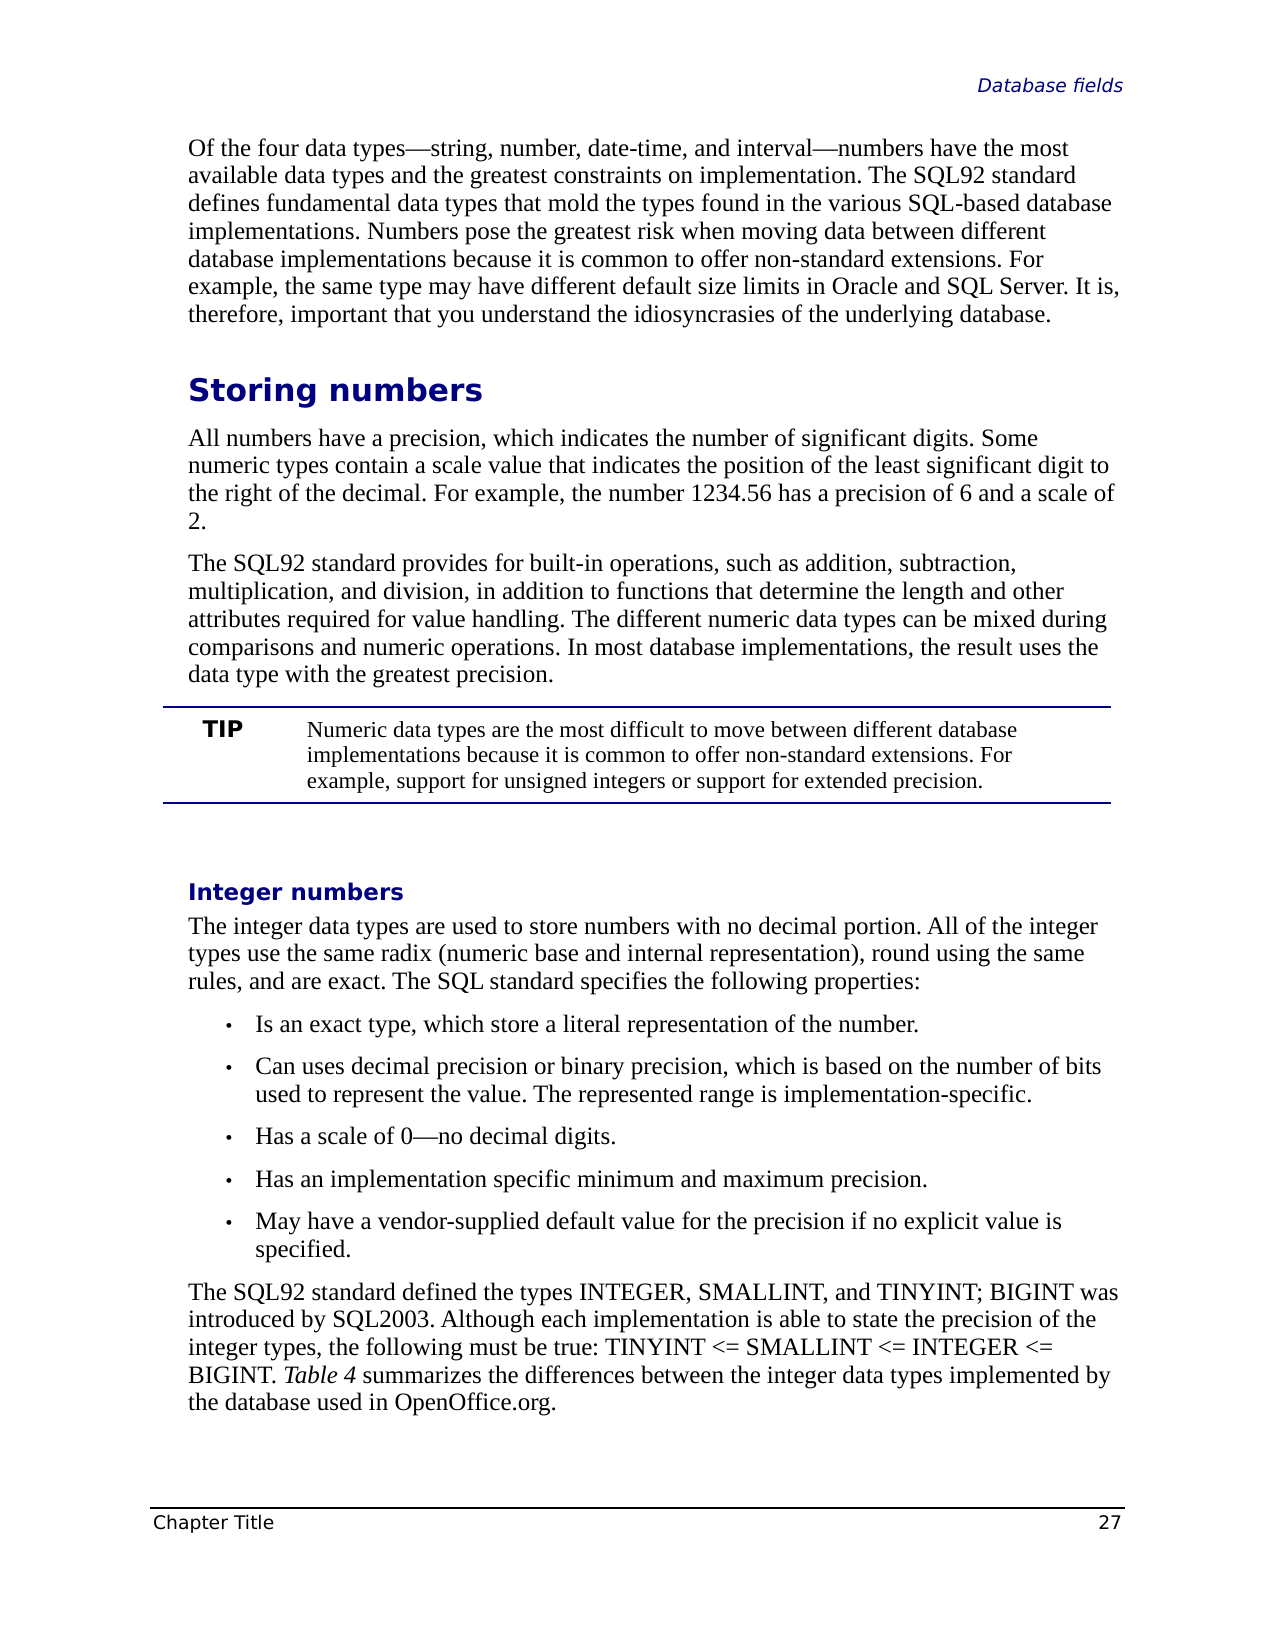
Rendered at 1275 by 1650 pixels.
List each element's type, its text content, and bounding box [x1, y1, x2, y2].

subtitle Integer numbers [188, 879, 1125, 906]
text The integer data types are used to store numbers with no decimal portion. All of the integer types use the same radix (numeric base and internal representation), round using the same rules, and are exact. The SQL standard specifies the following properties: [188, 912, 1125, 995]
list Has an implementation specific minimum and maximum precision. [226, 1165, 1125, 1193]
text The SQL92 standard provides for built-in operations, such as addition, subtraction, multiplication, and division, in addition to functions that determine the length and other attributes required for value handling. The different numeric data types can be mixed during comparisons and numeric operations. In most database implementations, the result uses the data type with the greatest precision. [188, 549, 1125, 688]
subtitle Storing numbers [188, 373, 1125, 409]
list Is an exact type, which store a literal representation of the number. [226, 1010, 1125, 1037]
text All numbers have a precision, which indicates the number of significant digits. Some numeric types contain a scale value that indicates the position of the least significant digit to the right of the decimal. For example, the number 1234.56 has a precision of 6 and a scale of 2. [188, 424, 1125, 535]
text The SQL92 standard defined the types INTEGER, SMALLINT, and TINYINT; BIGINT was introduced by SQL2003. Although each implementation is able to state the precision of the integer types, the following must be true: TINYINT <= SMALLINT <= INTEGER <= BIGINT. Table 4 summarizes the differences between the integer data types implemented by the database used in OpenOffice.org. [188, 1278, 1125, 1416]
table_header Numeric data types are the most difficult to move between different database implementations because it is common to offer non-standard extensions. For example, support for unsigned integers or support for extended precision. [283, 708, 1111, 802]
list Has a scale of 0—no decimal digits. [226, 1122, 1125, 1150]
table_header TIP [163, 708, 283, 802]
list May have a vendor-supplied default value for the precision if no explicit value is specified. [226, 1207, 1125, 1263]
text Of the four data types—string, number, date-time, and interval—numbers have the most available data types and the greatest constraints on implementation. The SQL92 standard defines fundamental data types that mold the types found in the various SQL-based database implementations. Numbers pose the greatest risk when moving data between different database implementations because it is common to offer non-standard extensions. For example, the same type may have different default size limits in Oracle and SQL Server. It is, therefore, important that you understand the idiosyncrasies of the underlying database. [188, 134, 1125, 328]
list Can uses decimal precision or binary precision, which is based on the number of bits used to represent the value. The represented range is implementation-specific. [226, 1052, 1125, 1108]
